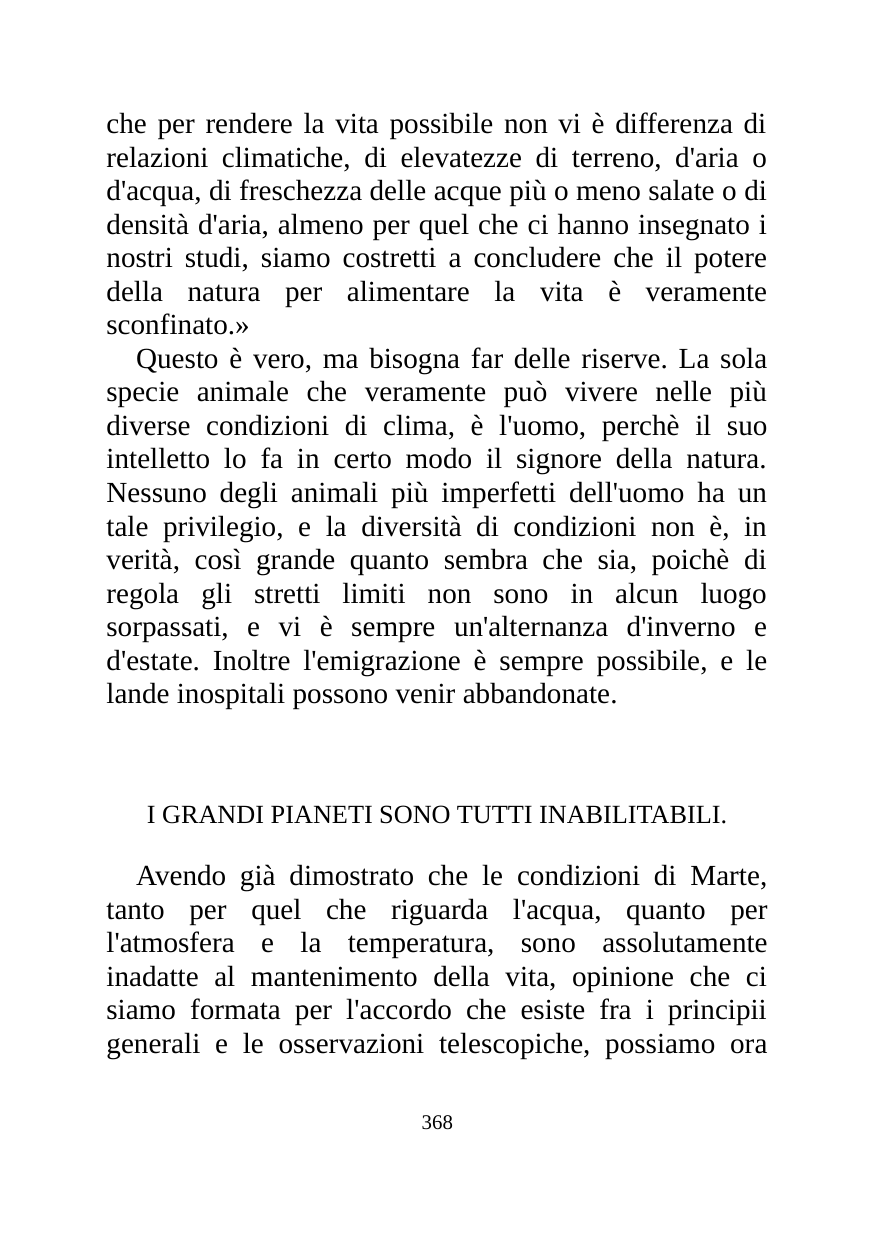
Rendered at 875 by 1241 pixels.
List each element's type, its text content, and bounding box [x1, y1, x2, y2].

text che per rendere la vita possibile non vi è differenza di relazioni climatiche, di elevatezze di terreno, d'aria o d'acqua, di freschezza delle acque più o meno salate o di densità d'aria, almeno per quel che ci hanno insegnato i nostri studi, siamo costretti a concludere che il potere della natura per alimentare la vita è veramente sconfinato.» [106, 106, 768, 341]
text Questo è vero, ma bisogna far delle riserve. La sola specie animale che veramente può vivere nelle più diverse condizioni di clima, è l'uomo, perchè il suo intelletto lo fa in certo modo il signore della natura. Nessuno degli animali più imperfetti dell'uomo ha un tale privilegio, e la diversità di condizioni non è, in verità, così grande quanto sembra che sia, poichè di regola gli stretti limiti non sono in alcun luogo sorpassati, e vi è sempre un'alternanza d'inverno e d'estate. Inoltre l'emigrazione è sempre possibile, e le lande inospitali possono venir abbandonate. [106, 341, 768, 710]
subtitle I GRANDI PIANETI SONO TUTTI INABILITABILI. [106, 798, 768, 829]
text Avendo già dimostrato che le condizioni di Marte, tanto per quel che riguarda l'acqua, quanto per l'atmosfera e la temperatura, sono assolutamente inadatte al mantenimento della vita, opinione che ci siamo formata per l'accordo che esiste fra i principii generali e le osservazioni telescopiche, possiamo ora [106, 858, 768, 1059]
